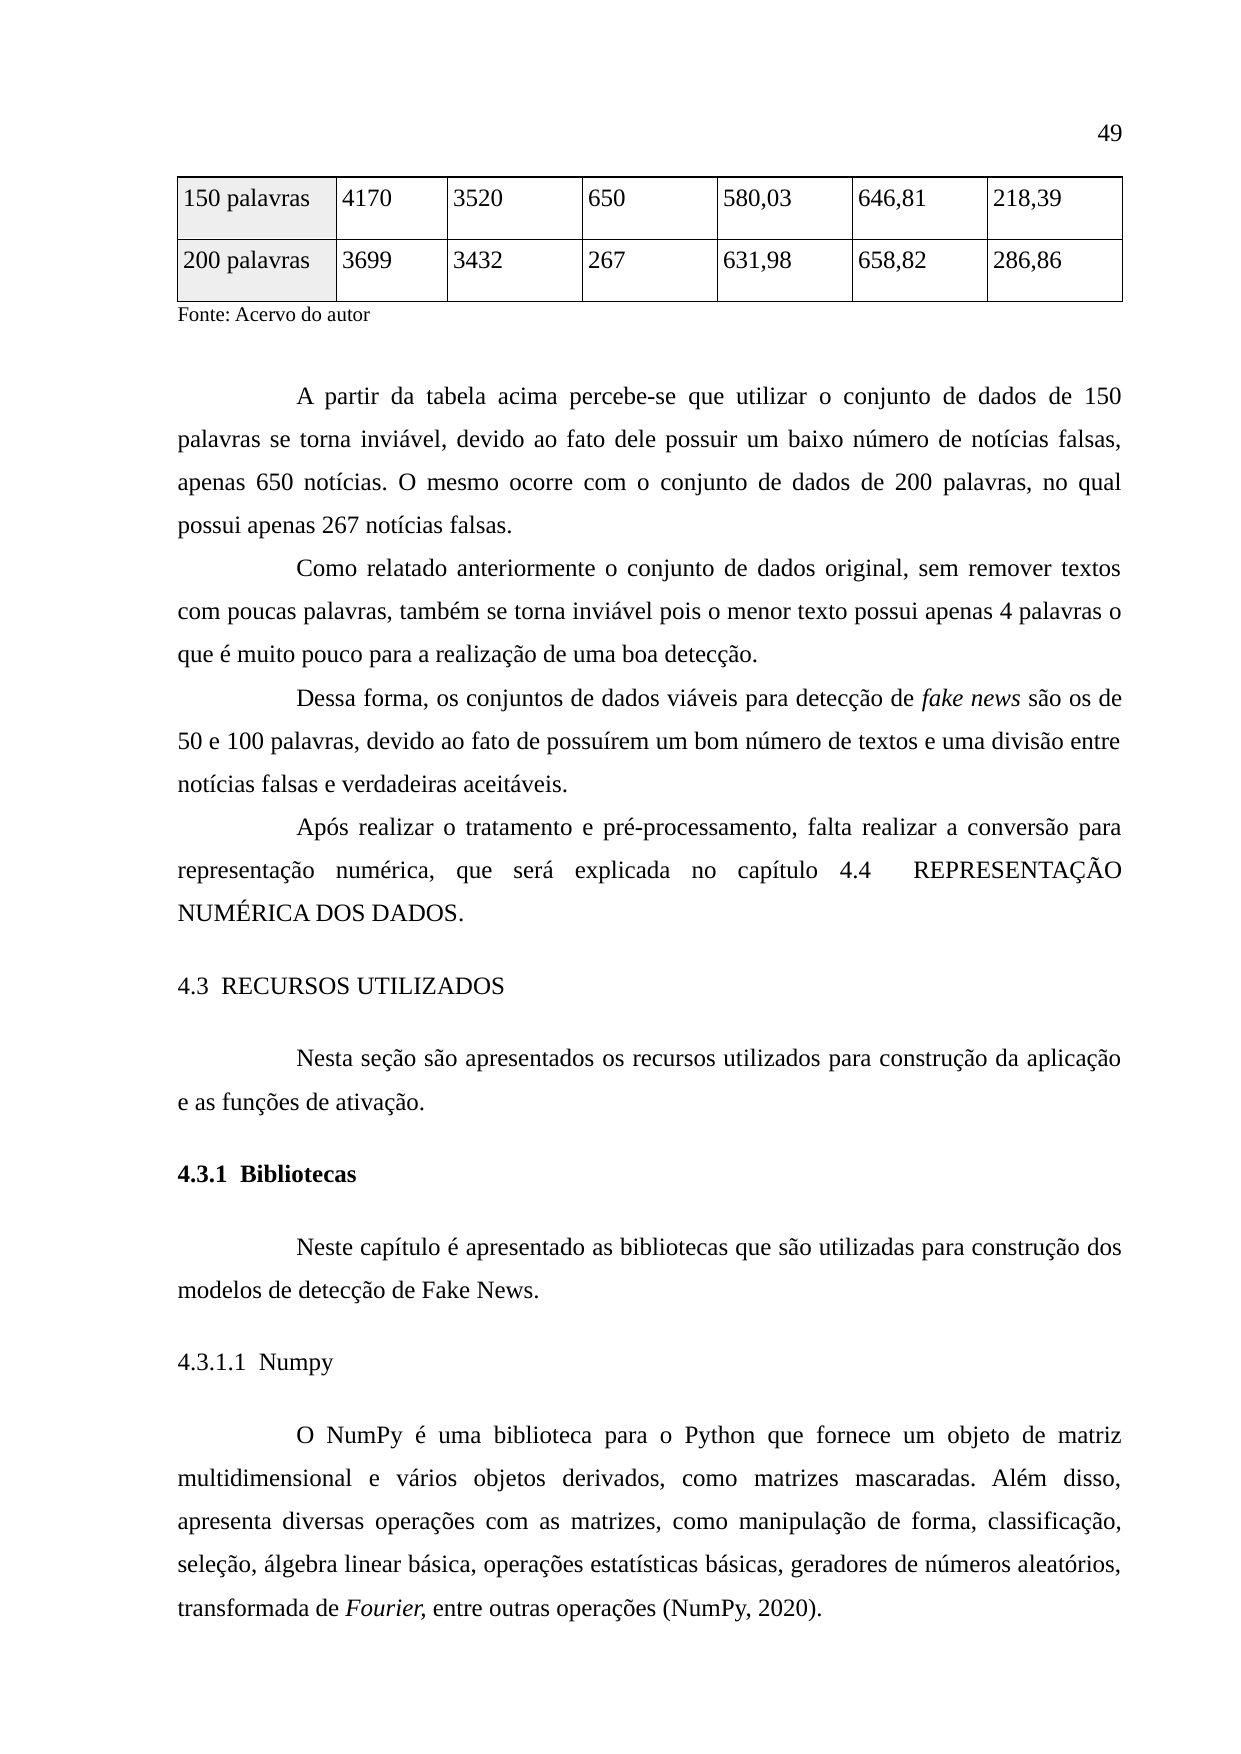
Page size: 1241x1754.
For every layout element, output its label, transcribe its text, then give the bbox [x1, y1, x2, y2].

text Como relatado anteriormente o conjunto de dados original, sem remover textos com poucas palavras, também se torna inviável pois o menor texto possui apenas 4 palavras o que é muito pouco para a realização de uma boa detecção. [177, 553, 1122, 668]
subtitle Numpy [177, 1347, 1122, 1376]
table_cell 646,81 [853, 178, 987, 238]
subtitle Bibliotecas [177, 1159, 1122, 1188]
table_cell 650 [583, 178, 717, 238]
table_cell 218,39 [988, 178, 1122, 238]
text Fonte: Acervo do autor [177, 302, 1122, 326]
table_cell 3520 [448, 178, 582, 238]
table_cell 3432 [448, 240, 582, 301]
table_cell 4170 [337, 178, 447, 238]
table_cell 286,86 [988, 240, 1122, 301]
table_cell 3699 [337, 240, 447, 301]
table_cell 200 palavras [178, 240, 336, 301]
table_cell 267 [583, 240, 717, 301]
text A partir da tabela acima percebe-se que utilizar o conjunto de dados de 150 palavras se torna inviável, devido ao fato dele possuir um baixo número de notícias falsas, apenas 650 notícias. O mesmo ocorre com o conjunto de dados de 200 palavras, no qual possui apenas 267 notícias falsas. [177, 381, 1122, 539]
table_cell 631,98 [718, 240, 852, 301]
text Neste capítulo é apresentado as bibliotecas que são utilizadas para construção dos modelos de detecção de Fake News. [177, 1232, 1122, 1304]
table_cell 150 palavras [178, 178, 336, 238]
table_cell 658,82 [853, 240, 987, 301]
text O NumPy é uma biblioteca para o Python que fornece um objeto de matriz multidimensional e vários objetos derivados, como matrizes mascaradas. Além disso, apresenta diversas operações com as matrizes, como manipulação de forma, classificação, seleção, álgebra linear básica, operações estatísticas básicas, geradores de números aleatórios, transformada de Fourier, entre outras operações (NumPy, 2020). [177, 1420, 1122, 1621]
table_cell 580,03 [718, 178, 852, 238]
text Dessa forma, os conjuntos de dados viáveis para detecção de fake news são os de 50 e 100 palavras, devido ao fato de possuírem um bom número de textos e uma divisão entre notícias falsas e verdadeiras aceitáveis. [177, 683, 1122, 798]
subtitle RECURSOS UTILIZADOS [177, 971, 1122, 999]
text Nesta seção são apresentados os recursos utilizados para construção da aplicação e as funções de ativação. [177, 1043, 1122, 1115]
text Após realizar o tratamento e pré-processamento, falta realizar a conversão para representação numérica, que será explicada no capítulo 4.4 REPRESENTAÇÃO NUMÉRICA DOS DADOS. [177, 812, 1122, 927]
